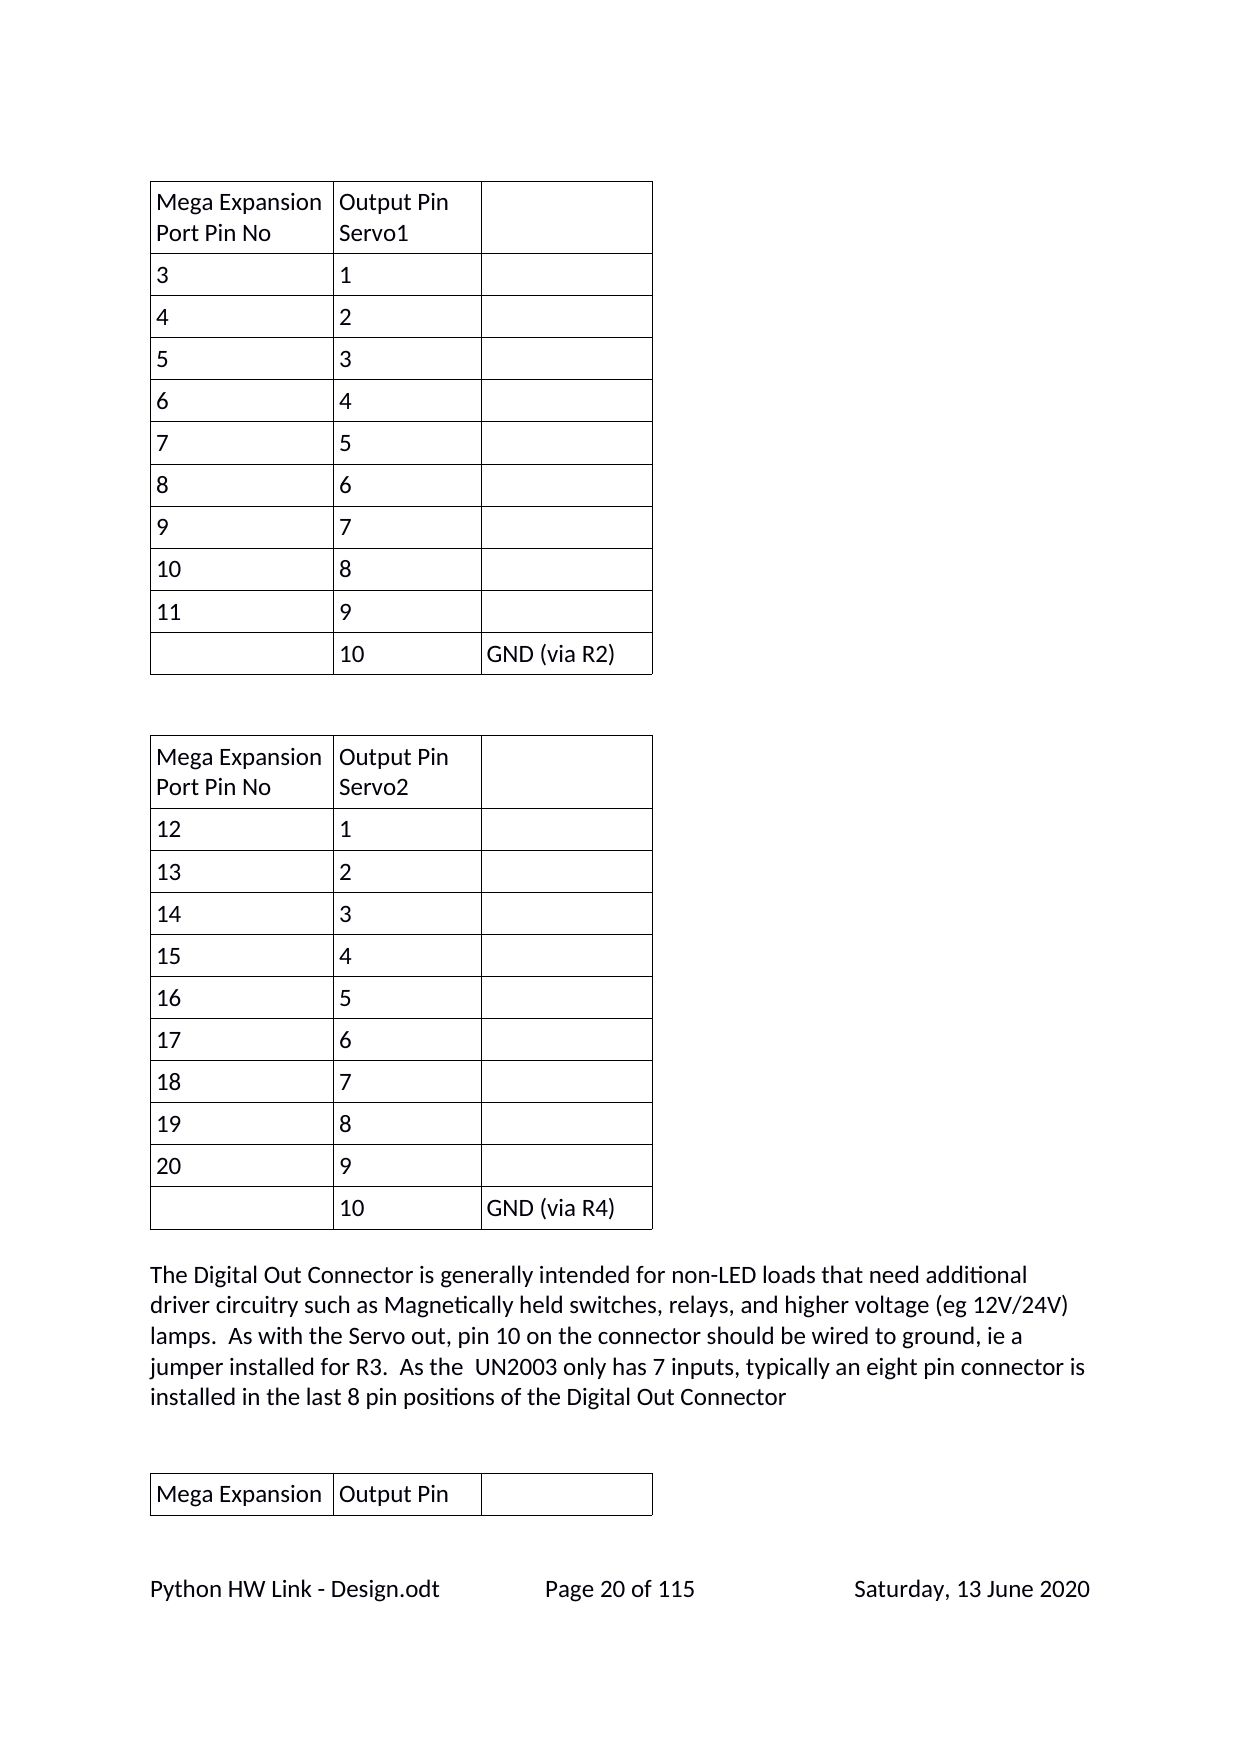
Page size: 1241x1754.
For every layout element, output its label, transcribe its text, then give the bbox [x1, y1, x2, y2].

table_cell 4 [334, 935, 481, 976]
table_cell 14 [151, 893, 333, 934]
table_cell 1 [334, 809, 481, 850]
table_cell [482, 1103, 652, 1144]
table_cell 4 [151, 296, 333, 337]
table_cell [482, 465, 652, 506]
table_cell [151, 633, 333, 674]
table_header Output Pin Servo1 [334, 182, 481, 253]
table_cell [482, 977, 652, 1018]
table_cell 2 [334, 851, 481, 892]
table_cell 5 [334, 422, 481, 463]
table_cell [482, 422, 652, 463]
table_cell [482, 935, 652, 976]
table_cell [482, 338, 652, 379]
table_cell [482, 296, 652, 337]
text The Digital Out Connector is generally intended for non-LED loads that need additional driver circuitry such as Magnetically held switches, relays, and higher voltage (eg 12V/24V) lamps. As with the Servo out, pin 10 on the connector should be wired to ground, ie a jumper installed for R3. As the UN2003 only has 7 inputs, typically an eight pin connector is installed in the last 8 pin positions of the Digital Out Connector [150, 1259, 1090, 1412]
table_header Output Pin [334, 1474, 481, 1515]
table_cell 8 [334, 549, 481, 590]
table_cell 9 [334, 591, 481, 632]
table_cell 7 [334, 507, 481, 548]
table_cell 9 [151, 507, 333, 548]
table_cell 15 [151, 935, 333, 976]
table_cell 7 [334, 1061, 481, 1102]
table_header Mega Expansion Port Pin No [151, 736, 333, 808]
table_cell 7 [151, 422, 333, 463]
table_cell 1 [334, 254, 481, 295]
table_cell 10 [334, 1187, 481, 1228]
table_cell 5 [151, 338, 333, 379]
table_cell 18 [151, 1061, 333, 1102]
table_cell 10 [334, 633, 481, 674]
table_cell 3 [334, 893, 481, 934]
table_cell 6 [151, 380, 333, 421]
table_cell [151, 1187, 333, 1228]
table_header Mega Expansion [151, 1474, 333, 1515]
table_header [482, 1474, 652, 1515]
table_header [482, 182, 652, 253]
table_cell [482, 507, 652, 548]
table_cell [482, 254, 652, 295]
table_header Output Pin Servo2 [334, 736, 481, 808]
table_cell 3 [334, 338, 481, 379]
table_cell 6 [334, 465, 481, 506]
table_cell 2 [334, 296, 481, 337]
table_cell 13 [151, 851, 333, 892]
table_header [482, 736, 652, 808]
table_cell 6 [334, 1019, 481, 1060]
table_cell [482, 591, 652, 632]
table_cell [482, 380, 652, 421]
table_cell 3 [151, 254, 333, 295]
table_cell 8 [334, 1103, 481, 1144]
table_cell 9 [334, 1145, 481, 1186]
table_cell 5 [334, 977, 481, 1018]
table_cell [482, 851, 652, 892]
table_cell 16 [151, 977, 333, 1018]
table_cell 11 [151, 591, 333, 632]
table_cell [482, 1019, 652, 1060]
table_cell GND (via R2) [482, 633, 652, 674]
table_cell GND (via R4) [482, 1187, 652, 1228]
table_cell [482, 549, 652, 590]
table_cell 19 [151, 1103, 333, 1144]
table_cell [482, 1061, 652, 1102]
table_cell 10 [151, 549, 333, 590]
table_cell 17 [151, 1019, 333, 1060]
table_cell [482, 809, 652, 850]
table_cell 20 [151, 1145, 333, 1186]
table_header Mega Expansion Port Pin No [151, 182, 333, 253]
table_cell 12 [151, 809, 333, 850]
table_cell 4 [334, 380, 481, 421]
table_cell 8 [151, 465, 333, 506]
table_cell [482, 1145, 652, 1186]
table_cell [482, 893, 652, 934]
